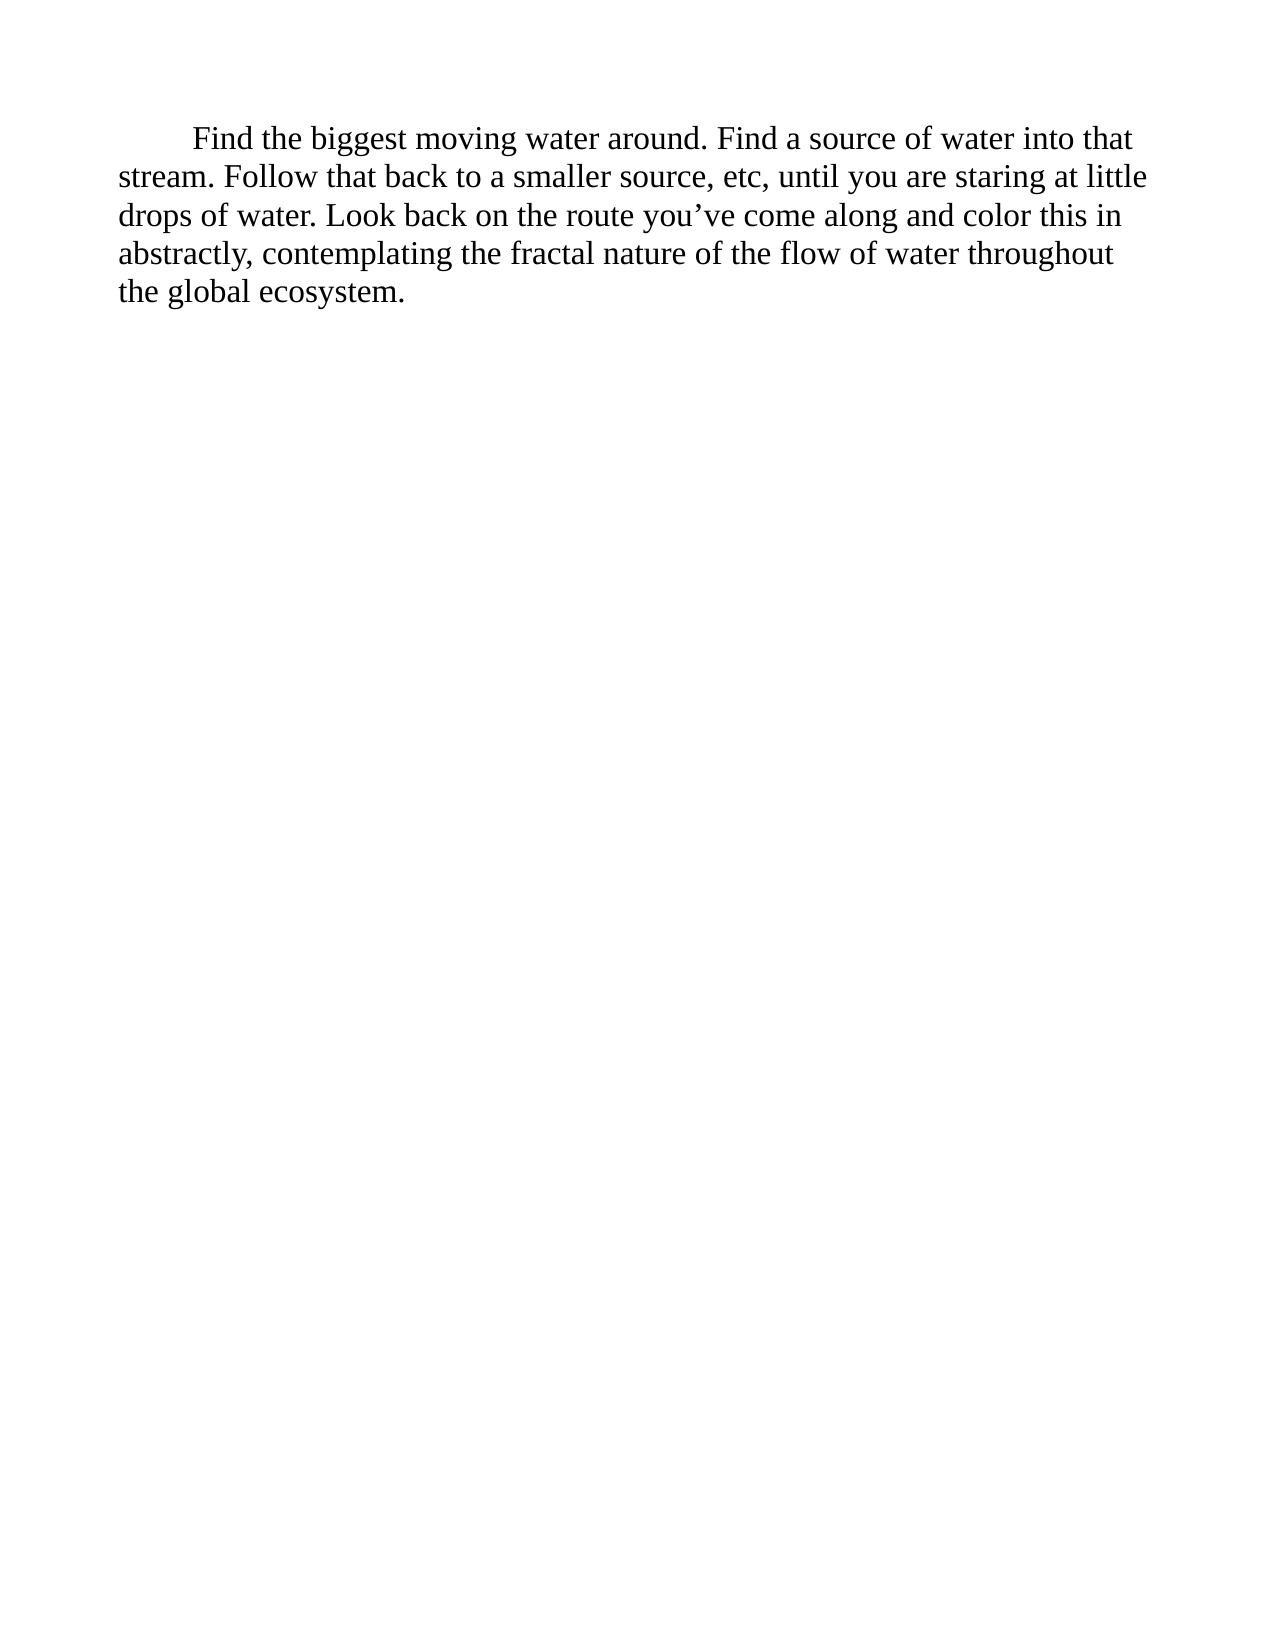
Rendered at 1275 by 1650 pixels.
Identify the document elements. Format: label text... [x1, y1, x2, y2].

text Find the biggest moving water around. Find a source of water into that stream. Follow that back to a smaller source, etc, until you are staring at little drops of water. Look back on the route you’ve come along and color this in abstractly, contemplating the fractal nature of the flow of water throughout the global ecosystem. [118, 118, 1157, 310]
